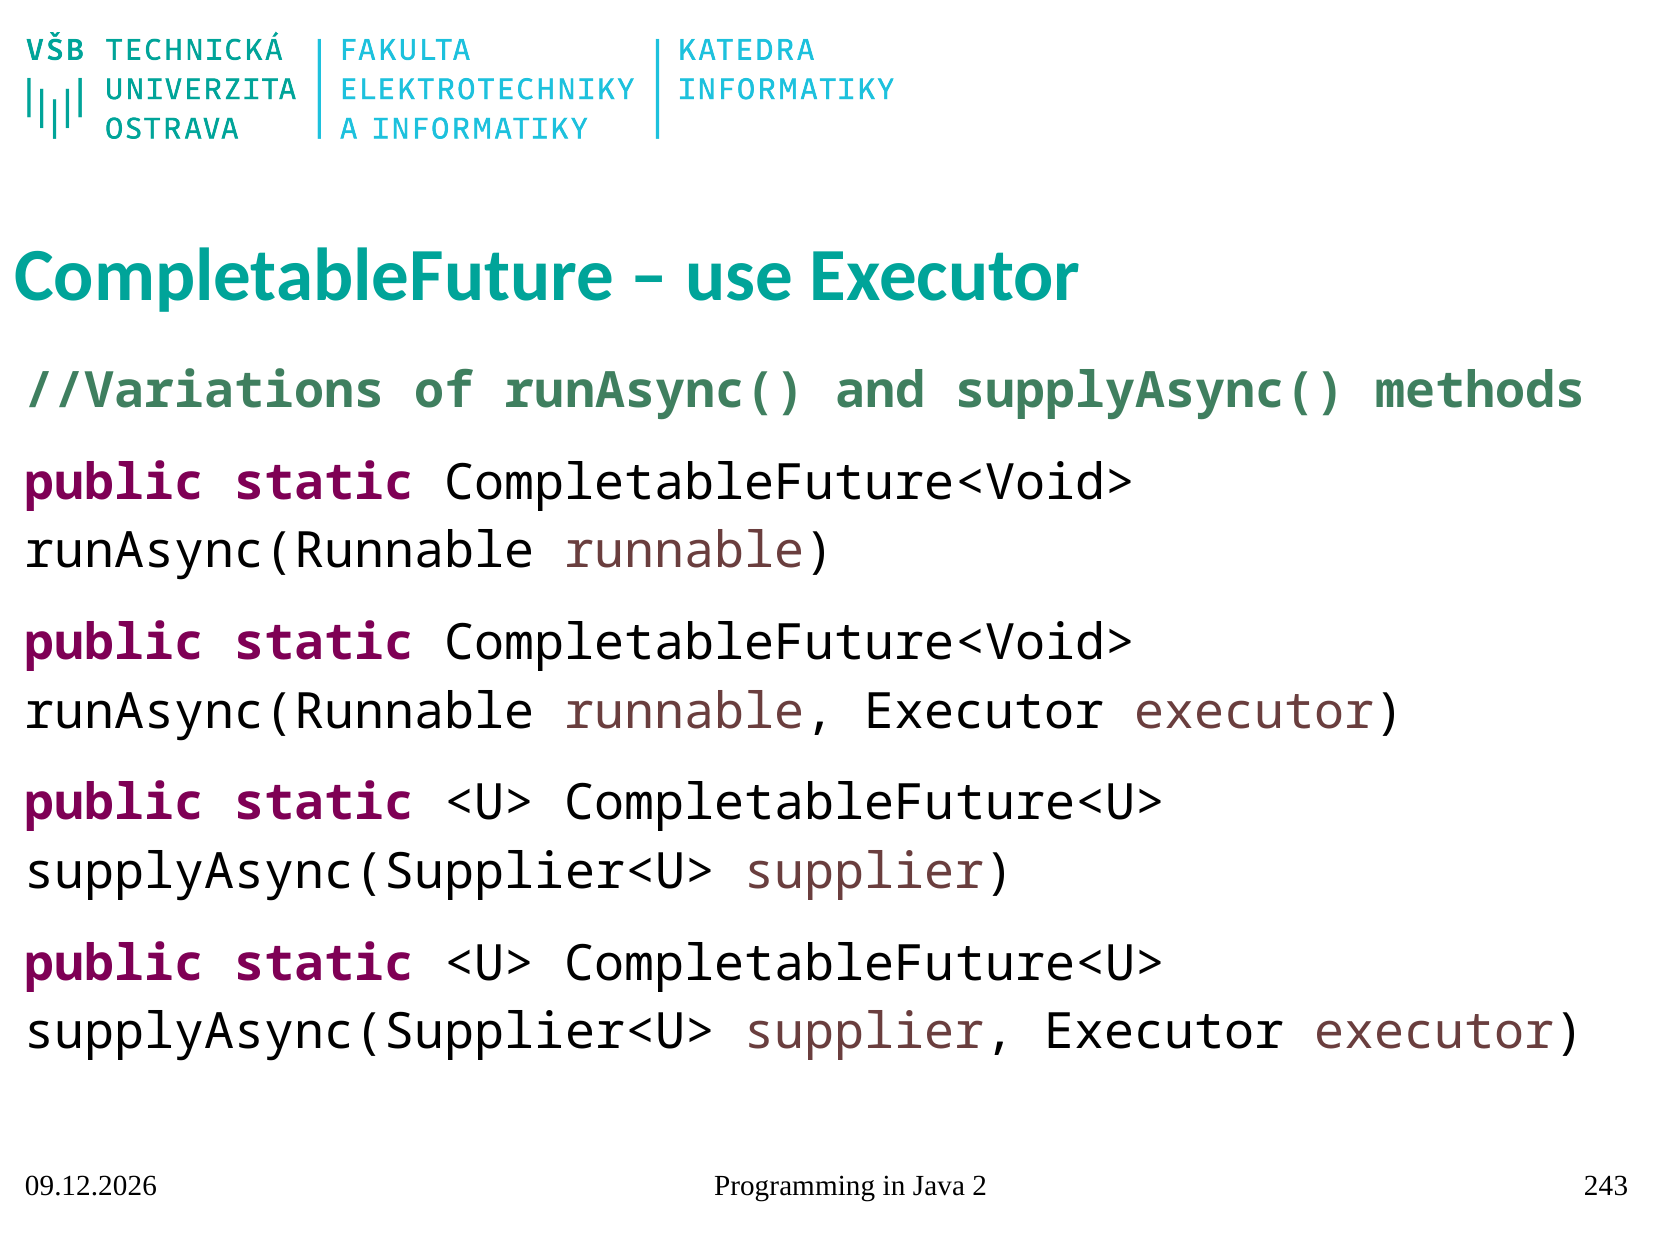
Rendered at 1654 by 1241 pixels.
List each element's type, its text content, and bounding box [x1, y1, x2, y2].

title CompletableFuture – use Executor [14, 165, 1619, 319]
picture [26, 31, 894, 139]
list //Variations of runAsync() and supplyAsync() methods public static CompletableFuture<Void> runAsync(Runnable runnable) public static CompletableFuture<Void> runAsync(Runnable runnable, Executor executor) public static <U> CompletableFuture<U> supplyAsync(Supplier<U> supplier) public static <U> CompletableFuture<U> supplyAsync(Supplier<U> supplier, Executor executor) [24, 354, 1629, 1146]
